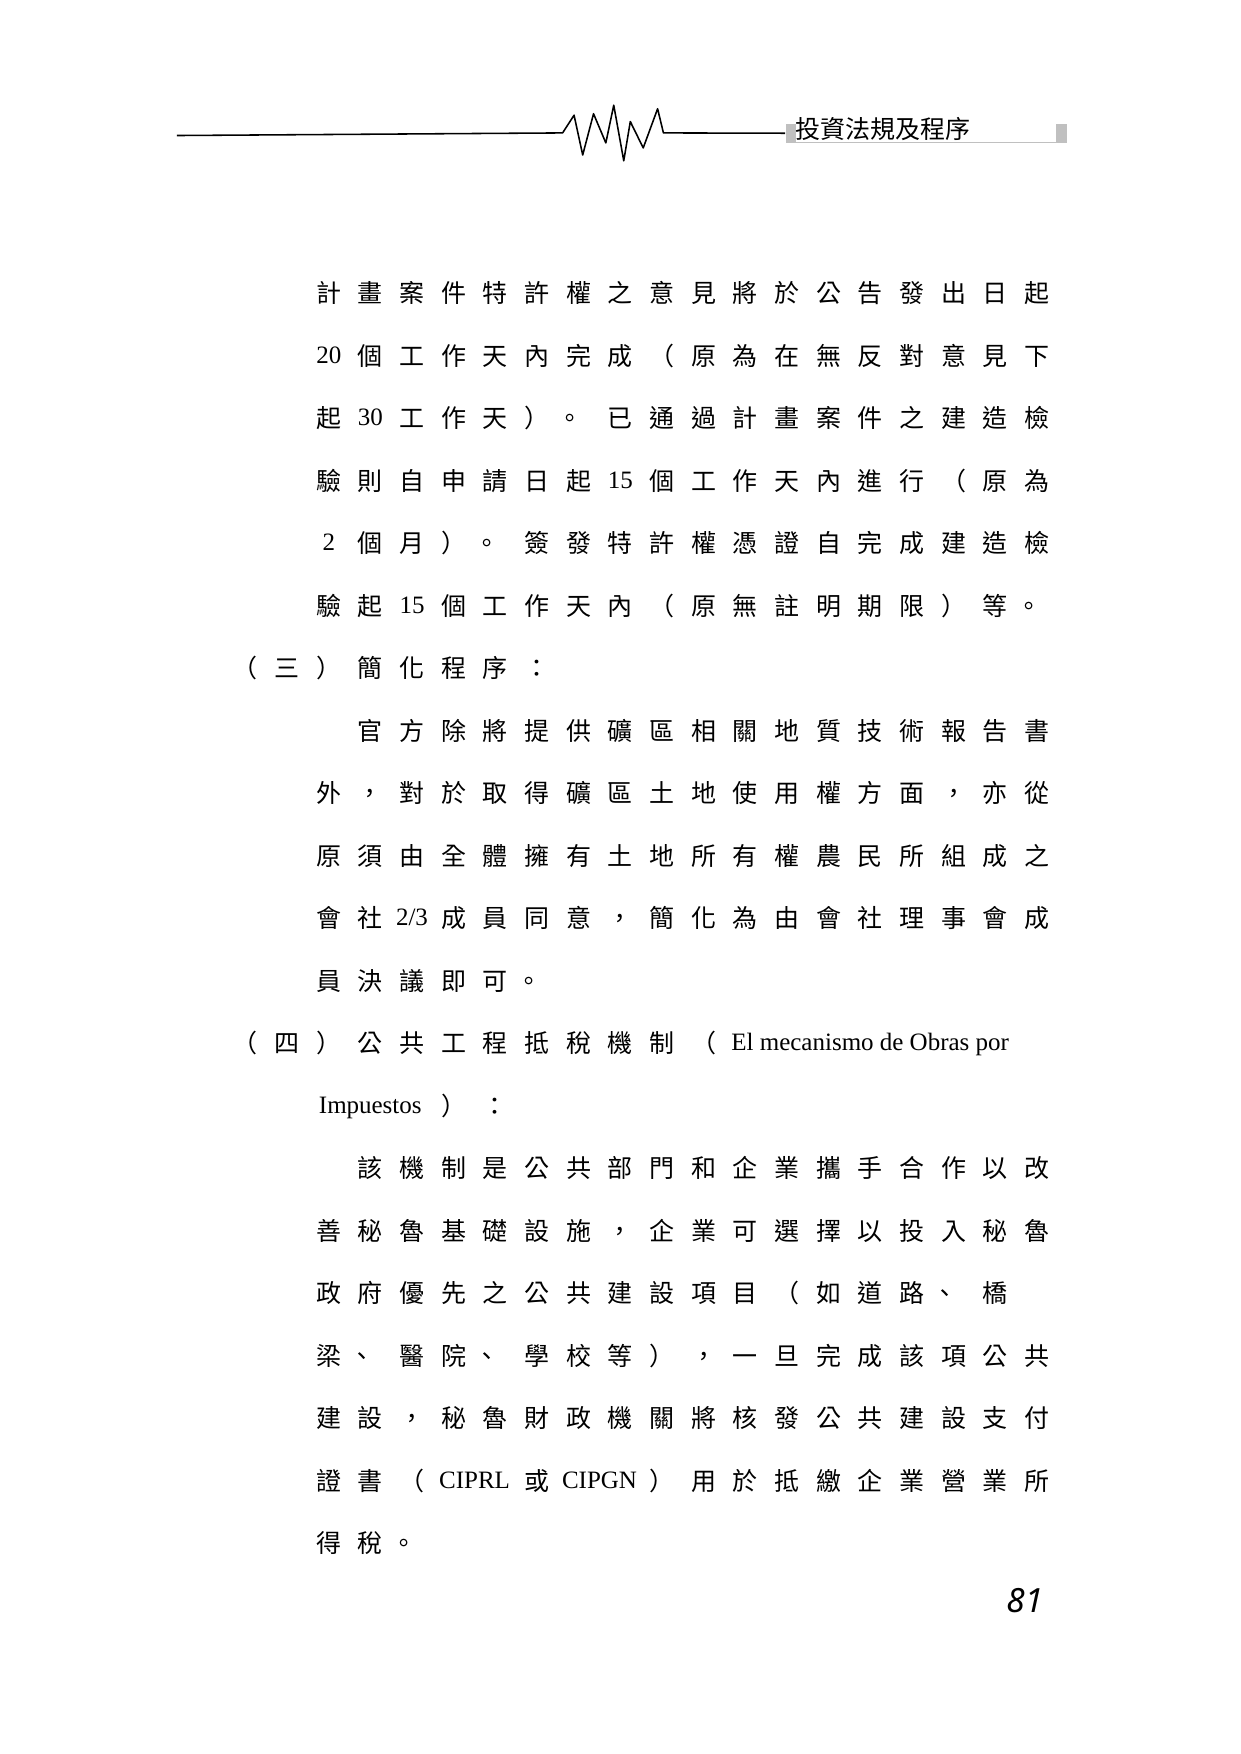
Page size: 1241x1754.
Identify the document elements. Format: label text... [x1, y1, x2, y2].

text 該機制是公共部門和企業攜手合作以改善秘魯基礎設施，企業可選擇以投入秘魯政府優先之公共建設項目（如道路、橋梁、醫院、學校等），一旦完成該項公共建設，秘魯財政機關將核發公共建設支付證書（CIPRL或CIPGN）用於抵繳企業營業所得稅。 [281, 1125, 1058, 1563]
text 計畫案件特許權之意見將於公告發出日起20個工作天內完成（原為在無反對意見下起30工作天）。已通過計畫案件之建造檢驗則自申請日起15個工作天內進行（原為2個月）。簽發特許權憑證自完成建造檢驗起15個工作天內（原無註明期限）等。 [281, 250, 1058, 625]
text 官方除將提供礦區相關地質技術報告書外，對於取得礦區土地使用權方面，亦從原須由全體擁有土地所有權農民所組成之會社2/3成員同意，簡化為由會社理事會成員決議即可。 [281, 688, 1058, 1000]
text （四）公共工程抵稅機制（El mecanismo de Obras por Impuestos）： [207, 1000, 1058, 1125]
text （三）簡化程序： [207, 625, 1058, 688]
